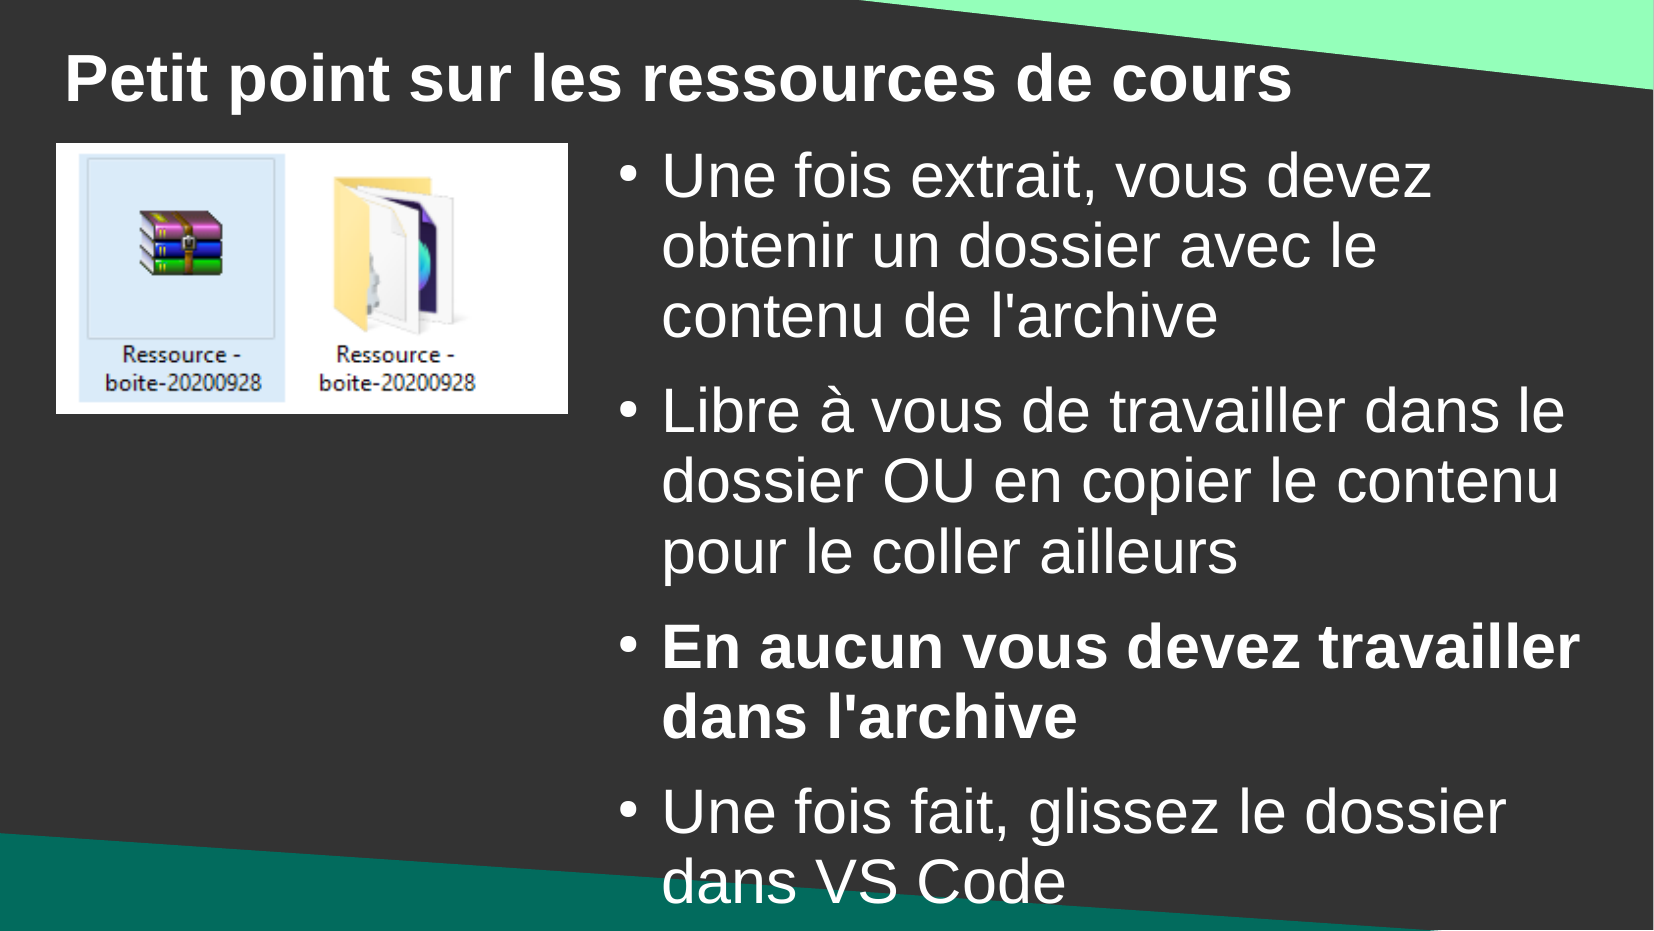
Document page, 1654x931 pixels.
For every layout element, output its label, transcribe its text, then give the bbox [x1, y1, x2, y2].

text_box [859, 0, 1654, 90]
list Une fois extrait, vous devez obtenir un dossier avec le contenu de l'archive Libre à vous de travailler dans le dossier OU en copier le contenu pour le coller ailleurs En aucun vous devez travailler dans l'archive Une fois fait, glissez le dossier dans VS Code [602, 140, 1620, 922]
picture [56, 143, 568, 414]
title Petit point sur les ressources de cours [64, 40, 1553, 118]
